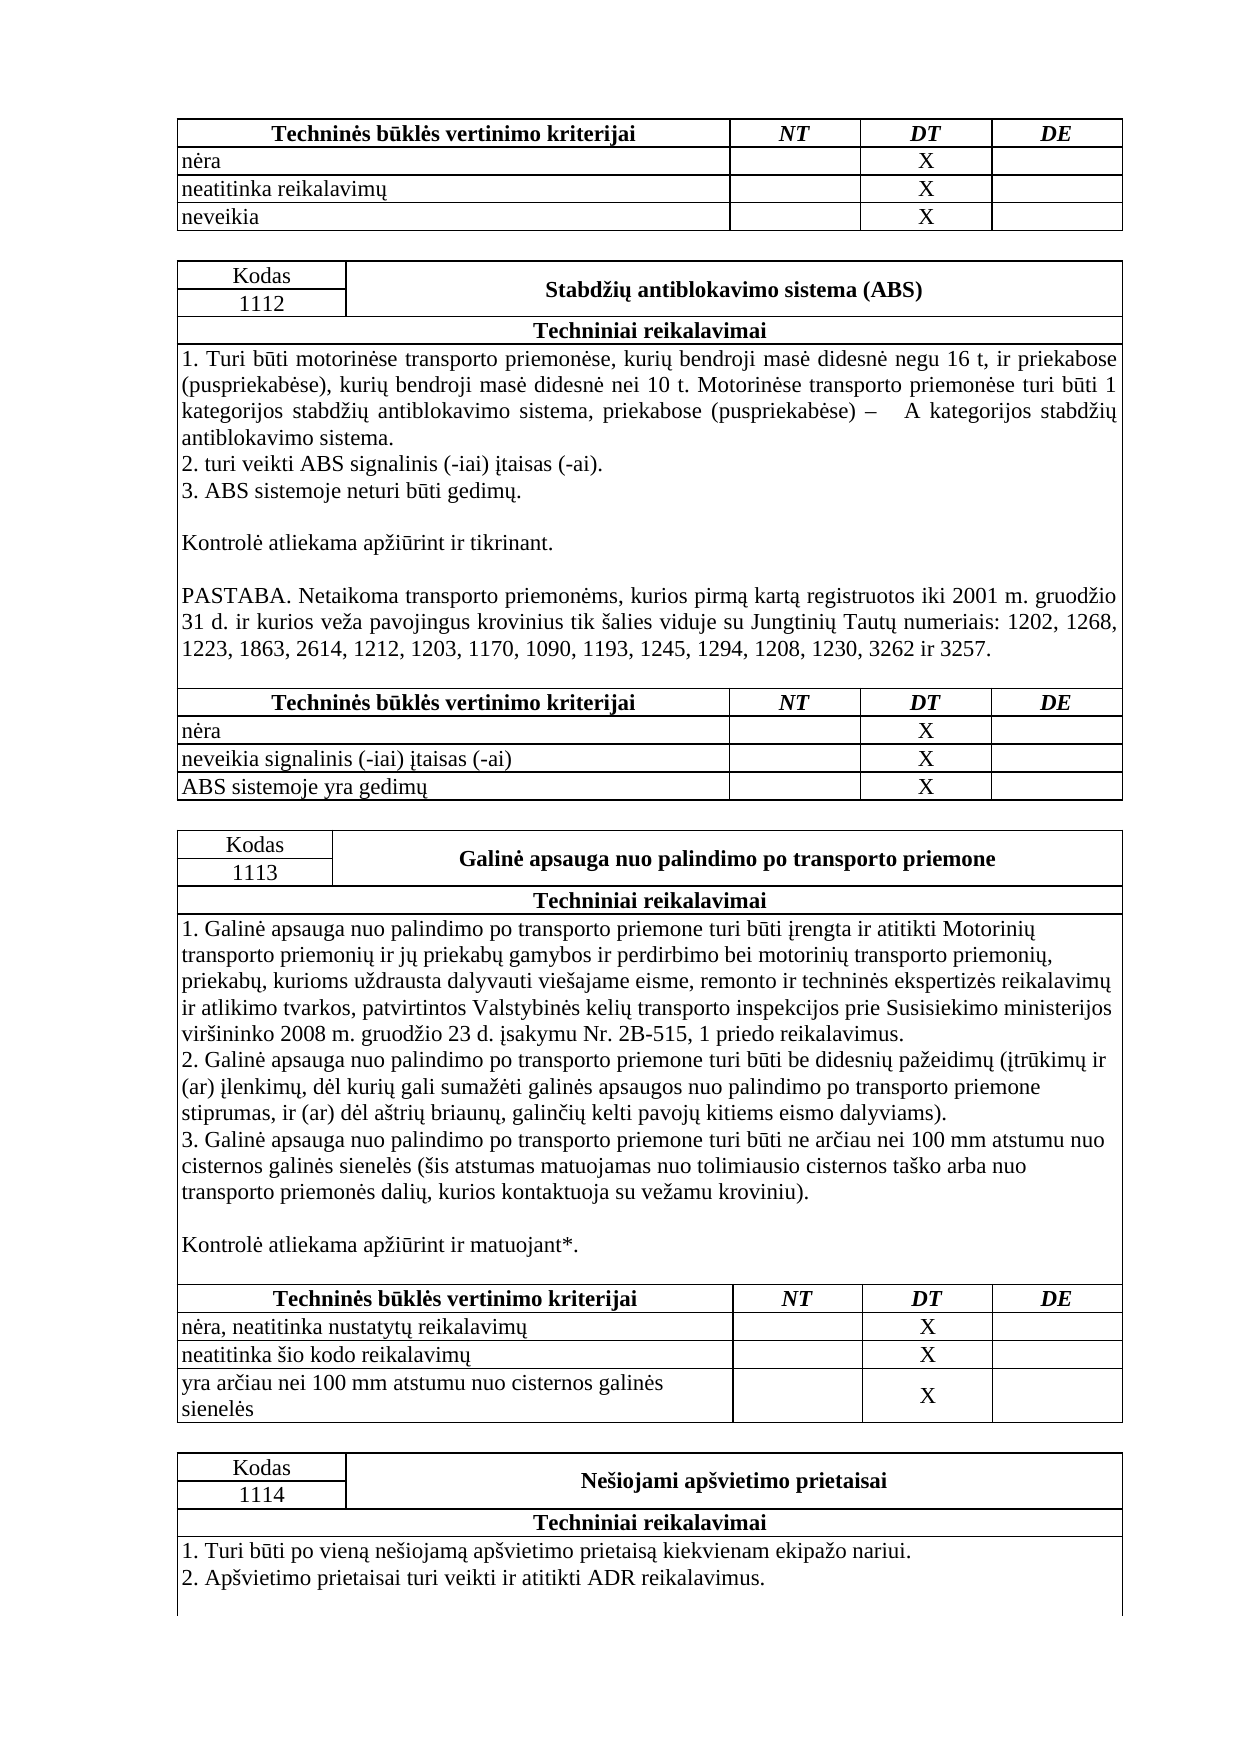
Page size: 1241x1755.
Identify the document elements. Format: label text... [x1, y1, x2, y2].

table_cell neatitinka šio kodo reikalavimų [178, 1341, 732, 1367]
table_cell X [861, 148, 991, 174]
table_cell X [861, 717, 991, 743]
table_cell [734, 1369, 862, 1422]
table_cell Techniniai reikalavimai [178, 317, 1122, 343]
table_cell X [863, 1369, 992, 1422]
table_cell Techninės būklės vertinimo kriterijai [178, 120, 729, 146]
table_cell [734, 1341, 862, 1367]
table_cell NT [730, 689, 860, 715]
table_cell [730, 745, 860, 771]
table_cell neveikia [178, 203, 729, 230]
table_cell 1112 [178, 290, 345, 316]
table_cell DE [993, 120, 1122, 146]
table_cell X [861, 176, 991, 202]
table_cell [992, 773, 1122, 799]
table_cell [730, 773, 860, 799]
table_cell Techniniai reikalavimai [178, 887, 1122, 913]
table_cell DT [861, 689, 991, 715]
table_cell 1. Turi būti po vieną nešiojamą apšvietimo prietaisą kiekvienam ekipažo nariui. 2. Apšvietimo prietaisai turi veikti ir atitikti ADR reikalavimus. [178, 1537, 1122, 1616]
table_cell Techniniai reikalavimai [178, 1510, 1122, 1536]
table_cell X [861, 203, 991, 230]
table_header Kodas [178, 1454, 345, 1480]
table_cell ABS sistemoje yra gedimų [178, 773, 729, 799]
table_cell [730, 717, 860, 743]
table_cell 1. Galinė apsauga nuo palindimo po transporto priemone turi būti įrengta ir atitikti Motorinių transporto priemonių ir jų priekabų gamybos ir perdirbimo bei motorinių transporto priemonių, priekabų, kurioms uždrausta dalyvauti viešajame eisme, remonto ir techninės ekspertizės reikalavimų ir atlikimo tvarkos, patvirtintos Valstybinės kelių transporto inspekcijos prie Susisiekimo ministerijos viršininko 2008 m. gruodžio 23 d. įsakymu Nr. 2B-515, 1 priedo reikalavimus. 2. Galinė apsauga nuo palindimo po transporto priemone turi būti be didesnių pažeidimų (įtrūkimų ir (ar) įlenkimų, dėl kurių gali sumažėti galinės apsaugos nuo palindimo po transporto priemone stiprumas, ir (ar) dėl aštrių briaunų, galinčių kelti pavojų kitiems eismo dalyviams). 3. Galinė apsauga nuo palindimo po transporto priemone turi būti ne arčiau nei 100 mm atstumu nuo cisternos galinės sienelės (šis atstumas matuojamas nuo tolimiausio cisternos taško arba nuo transporto priemonės dalių, kurios kontaktuoja su vežamu kroviniu). Kontrolė atliekama apžiūrint ir matuojant*. [178, 915, 1122, 1284]
table_cell DT [861, 120, 991, 146]
table_header Kodas [178, 831, 332, 857]
table_cell [993, 203, 1122, 230]
table_cell neatitinka reikalavimų [178, 176, 729, 202]
table_cell 1114 [178, 1482, 345, 1508]
table_cell [731, 148, 860, 174]
table_cell Techninės būklės vertinimo kriterijai [178, 689, 729, 715]
table_cell [993, 1341, 1122, 1367]
table_cell [993, 1369, 1122, 1422]
table_cell X [861, 745, 991, 771]
table_cell NT [731, 120, 860, 146]
table_cell Techninės būklės vertinimo kriterijai [178, 1285, 732, 1312]
table_cell NT [734, 1285, 862, 1312]
table_header Nešiojami apšvietimo prietaisai [347, 1454, 1122, 1508]
table_cell DE [992, 689, 1122, 715]
table_cell yra arčiau nei 100 mm atstumu nuo cisternos galinės sienelės [178, 1369, 732, 1422]
table_cell [992, 717, 1122, 743]
table_header Stabdžių antiblokavimo sistema (ABS) [347, 262, 1122, 316]
table_cell [731, 176, 860, 202]
table_cell nėra, neatitinka nustatytų reikalavimų [178, 1313, 732, 1339]
table_cell [992, 745, 1122, 771]
table_cell X [863, 1341, 992, 1367]
table_cell [993, 176, 1122, 202]
table_header Galinė apsauga nuo palindimo po transporto priemone [333, 831, 1122, 885]
table_cell DE [993, 1285, 1122, 1312]
table_cell [731, 203, 860, 230]
table_cell X [863, 1313, 992, 1339]
table_cell DT [863, 1285, 992, 1312]
table_header Kodas [178, 262, 345, 288]
table_cell nėra [178, 148, 729, 174]
table_cell neveikia signalinis (-iai) įtaisas (-ai) [178, 745, 729, 771]
table_cell nėra [178, 717, 729, 743]
table_cell [734, 1313, 862, 1339]
table_cell 1. Turi būti motorinėse transporto priemonėse, kurių bendroji masė didesnė negu 16 t, ir priekabose (puspriekabėse), kurių bendroji masė didesnė nei 10 t. Motorinėse transporto priemonėse turi būti 1 kategorijos stabdžių antiblokavimo sistema, priekabose (puspriekabėse) – A kategorijos stabdžių antiblokavimo sistema. 2. turi veikti ABS signalinis (-iai) įtaisas (-ai). 3. ABS sistemoje neturi būti gedimų. Kontrolė atliekama apžiūrint ir tikrinant. PASTABA. Netaikoma transporto priemonėms, kurios pirmą kartą registruotos iki 2001 m. gruodžio 31 d. ir kurios veža pavojingus krovinius tik šalies viduje su Jungtinių Tautų numeriais: 1202, 1268, 1223, 1863, 2614, 1212, 1203, 1170, 1090, 1193, 1245, 1294, 1208, 1230, 3262 ir 3257. [178, 345, 1122, 687]
table_cell [993, 1313, 1122, 1339]
table_cell X [861, 773, 991, 799]
table_cell [993, 148, 1122, 174]
table_cell 1113 [178, 859, 332, 885]
